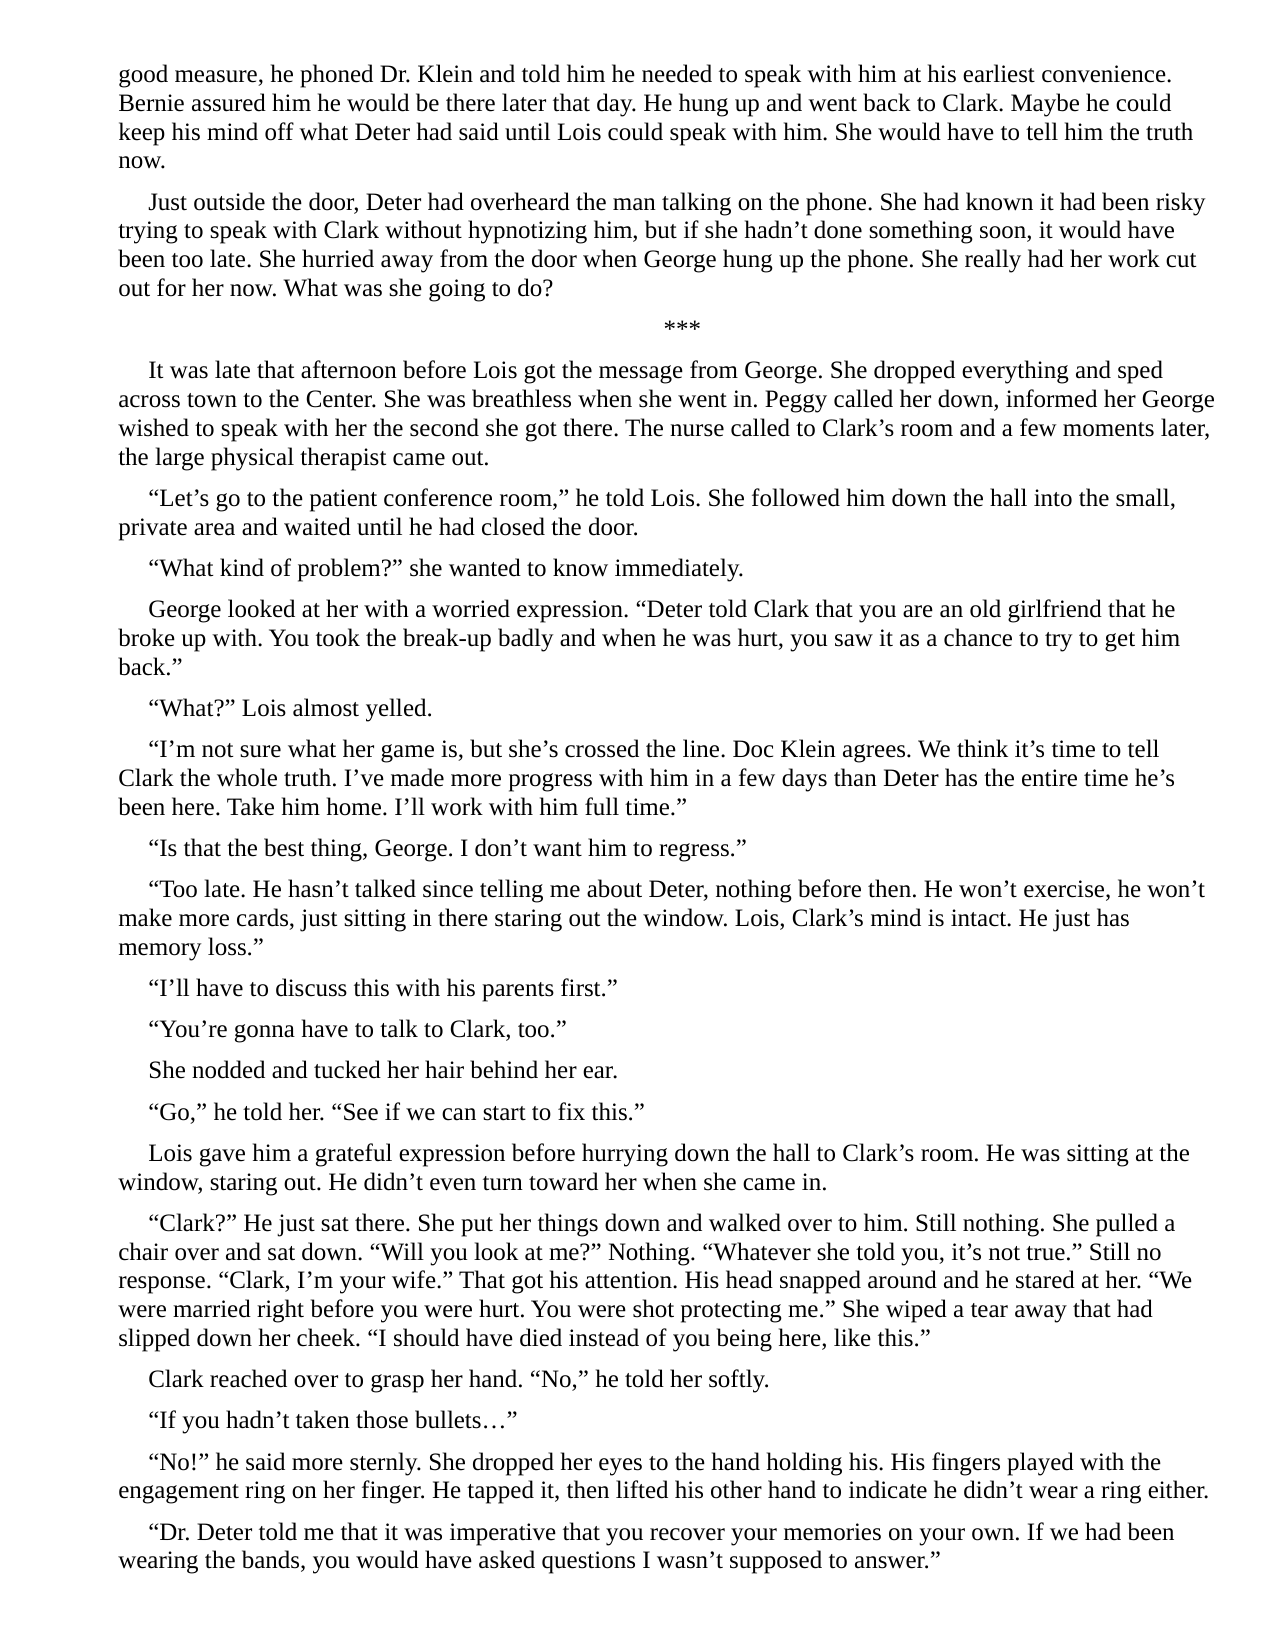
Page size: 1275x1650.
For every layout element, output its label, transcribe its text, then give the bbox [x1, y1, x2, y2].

text “Clark?” He just sat there. She put her things down and walked over to him. Still nothing. She pulled a chair over and sat down. “Will you look at me?” Nothing. “Whatever she told you, it’s not true.” Still no response. “Clark, I’m your wife.” That got his attention. His head snapped around and he stared at her. “We were married right before you were hurt. You were shot protecting me.” She wiped a tear away that had slipped down her cheek. “I should have died instead of you being here, like this.” [118, 1208, 1216, 1352]
text “Too late. He hasn’t talked since telling me about Deter, nothing before then. He won’t exercise, he won’t make more cards, just sitting in there staring out the window. Lois, Clark’s mind is intact. He just has memory loss.” [118, 874, 1216, 960]
text Just outside the door, Deter had overheard the man talking on the phone. She had known it had been risky trying to speak with Clark without hypnotizing him, but if she hadn’t done something soon, it would have been too late. She hurried away from the door when George hung up the phone. She really had her work cut out for her now. What was she going to do? [118, 187, 1216, 302]
text “Dr. Deter told me that it was imperative that you recover your memories on your own. If we had been wearing the bands, you would have asked questions I wasn’t supposed to answer.” [118, 1517, 1216, 1574]
text It was late that afternoon before Lois got the message from George. She dropped everything and sped across town to the Center. She was breathless when she went in. Peggy called her down, informed her George wished to speak with her the second she got there. The nurse called to Clark’s room and a few moments later, the large physical therapist came out. [118, 355, 1216, 470]
text “Let’s go to the patient conference room,” he told Lois. She followed him down the hall into the small, private area and waited until he had closed the door. [118, 483, 1216, 540]
text Lois gave him a grateful expression before hurrying down the hall to Clark’s room. He was sitting at the window, staring out. He didn’t even turn toward her when she came in. [118, 1138, 1216, 1195]
text good measure, he phoned Dr. Klein and told him he needed to speak with him at his earliest convenience. Bernie assured him he would be there later that day. He hung up and went back to Clark. Maybe he could keep his mind off what Deter had said until Lois could speak with him. She would have to tell him the truth now. [118, 59, 1216, 174]
text “I’m not sure what her game is, but she’s crossed the line. Doc Klein agrees. We think it’s time to tell Clark the whole truth. I’ve made more progress with him in a few days than Deter has the entire time he’s been here. Take him home. I’ll work with him full time.” [118, 734, 1216, 820]
text “I’ll have to discuss this with his parents first.” [118, 973, 1216, 1002]
text She nodded and tucked her hair behind her ear. [118, 1055, 1216, 1084]
text “Go,” he told her. “See if we can start to fix this.” [118, 1097, 1216, 1125]
text “Is that the best thing, George. I don’t want him to regress.” [118, 833, 1216, 862]
text “If you hadn’t taken those bullets…” [118, 1405, 1216, 1434]
text “What kind of problem?” she wanted to know immediately. [118, 553, 1216, 582]
text George looked at her with a worried expression. “Deter told Clark that you are an old girlfriend that he broke up with. You took the break-up badly and when he was hurt, you saw it as a chance to try to get him back.” [118, 594, 1216, 680]
text Clark reached over to grasp her hand. “No,” he told her softly. [118, 1364, 1216, 1393]
text “What?” Lois almost yelled. [118, 693, 1216, 722]
text *** [118, 314, 1216, 343]
text “You’re gonna have to talk to Clark, too.” [118, 1014, 1216, 1043]
text “No!” he said more sternly. She dropped her eyes to the hand holding his. His fingers played with the engagement ring on her finger. He tapped it, then lifted his other hand to indicate he didn’t wear a ring either. [118, 1447, 1216, 1504]
